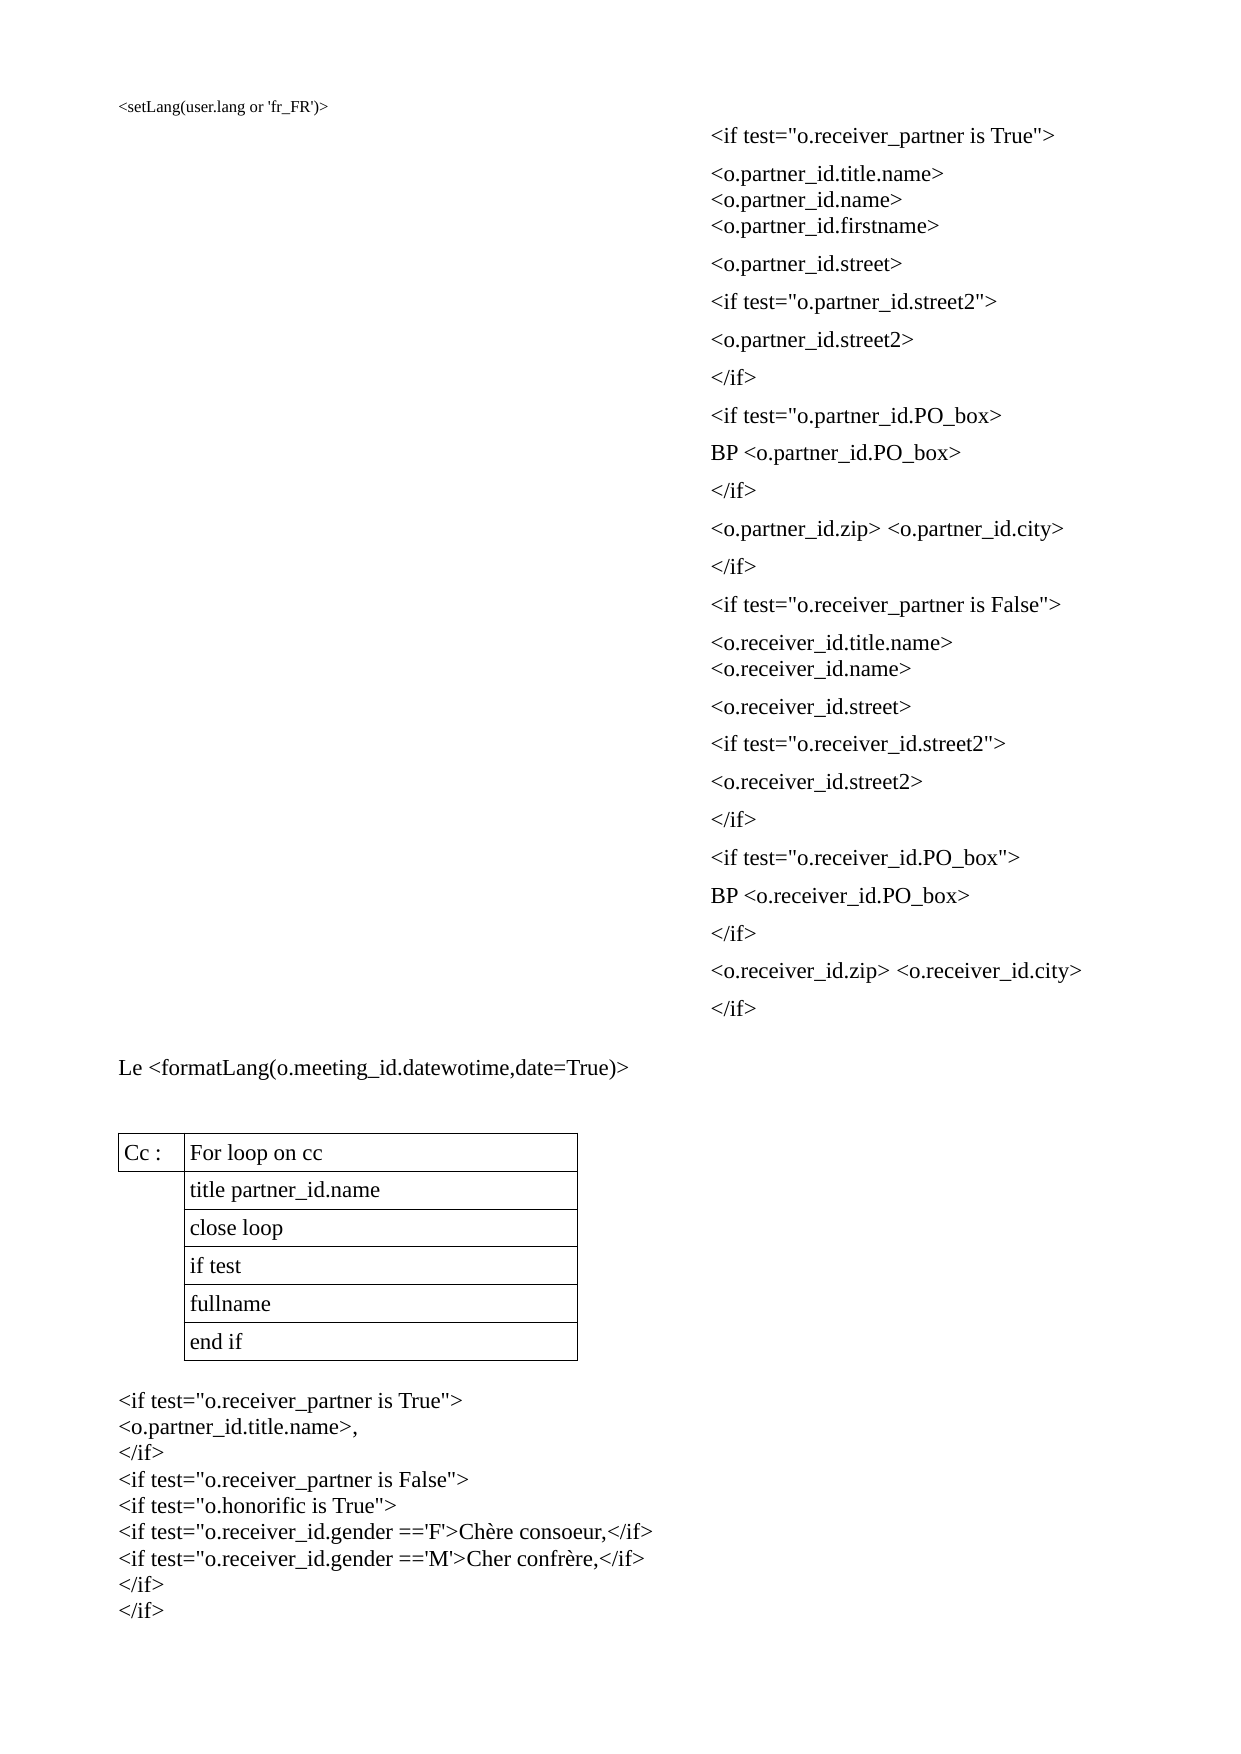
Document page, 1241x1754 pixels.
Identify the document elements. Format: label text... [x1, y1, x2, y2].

text <o.partner_id.title.name>, [118, 1413, 1122, 1439]
table_cell [118, 1246, 184, 1284]
table_header For loop on cc [185, 1134, 577, 1171]
table_cell </if> [705, 914, 1123, 952]
table_cell </if> [705, 990, 1123, 1027]
table_cell </if> [705, 358, 1123, 396]
table_header Cc : [119, 1134, 184, 1171]
text </if> [118, 1439, 1122, 1466]
table_cell <if test="o.partner_id.PO_box> [705, 396, 1123, 434]
table_cell BP <o.partner_id.PO_box> [705, 434, 1123, 472]
table_cell [118, 1284, 184, 1322]
table_cell <o.receiver_id.street2> [705, 763, 1123, 800]
table_cell title partner_id.name [185, 1172, 577, 1208]
table_cell </if> [705, 472, 1123, 509]
table_cell close loop [185, 1210, 577, 1246]
text Le <formatLang(o.meeting_id.datewotime,date=True)> [118, 1054, 1122, 1080]
table_cell </if> [705, 547, 1123, 585]
table_cell [118, 1322, 184, 1360]
table_cell [118, 1172, 184, 1208]
table_cell <o.receiver_id.title.name> <o.receiver_id.name> [705, 623, 1123, 687]
table_cell <o.partner_id.street> [705, 245, 1123, 282]
table_cell <if test="o.receiver_partner is False"> [705, 585, 1123, 623]
table_cell BP <o.receiver_id.PO_box> [705, 876, 1123, 914]
table_cell <if test="o.receiver_id.PO_box"> [705, 838, 1123, 876]
table_cell [118, 1209, 184, 1246]
table_cell <o.partner_id.zip> <o.partner_id.city> [705, 509, 1123, 547]
text <if test="o.receiver_partner is False"> [118, 1466, 1122, 1492]
text <if test="o.receiver_id.gender =='F'>Chère consoeur,</if> [118, 1518, 1122, 1545]
text </if> [118, 1571, 1122, 1597]
table_cell <o.receiver_id.street> [705, 687, 1123, 725]
table_cell <if test="o.partner_id.street2"> [705, 283, 1123, 320]
text <if test="o.honorific is True"> [118, 1492, 1122, 1518]
table_cell <o.partner_id.title.name> <o.partner_id.name> <o.partner_id.firstname> [705, 154, 1123, 245]
text <if test="o.receiver_id.gender =='M'>Cher confrère,</if> [118, 1545, 1122, 1571]
text <if test="o.receiver_partner is True"> [118, 1387, 1122, 1413]
table_cell fullname [185, 1285, 577, 1322]
table_cell <o.partner_id.street2> [705, 320, 1123, 358]
text <setLang(user.lang or 'fr_FR')> [118, 97, 1122, 116]
table_cell <if test="o.receiver_id.street2"> [705, 725, 1123, 763]
table_header <if test="o.receiver_partner is True"> [705, 116, 1123, 154]
table_cell end if [185, 1323, 577, 1360]
text </if> [118, 1597, 1122, 1624]
table_cell </if> [705, 800, 1123, 838]
table_cell <o.receiver_id.zip> <o.receiver_id.city> [705, 952, 1123, 989]
table_cell if test [185, 1247, 577, 1284]
